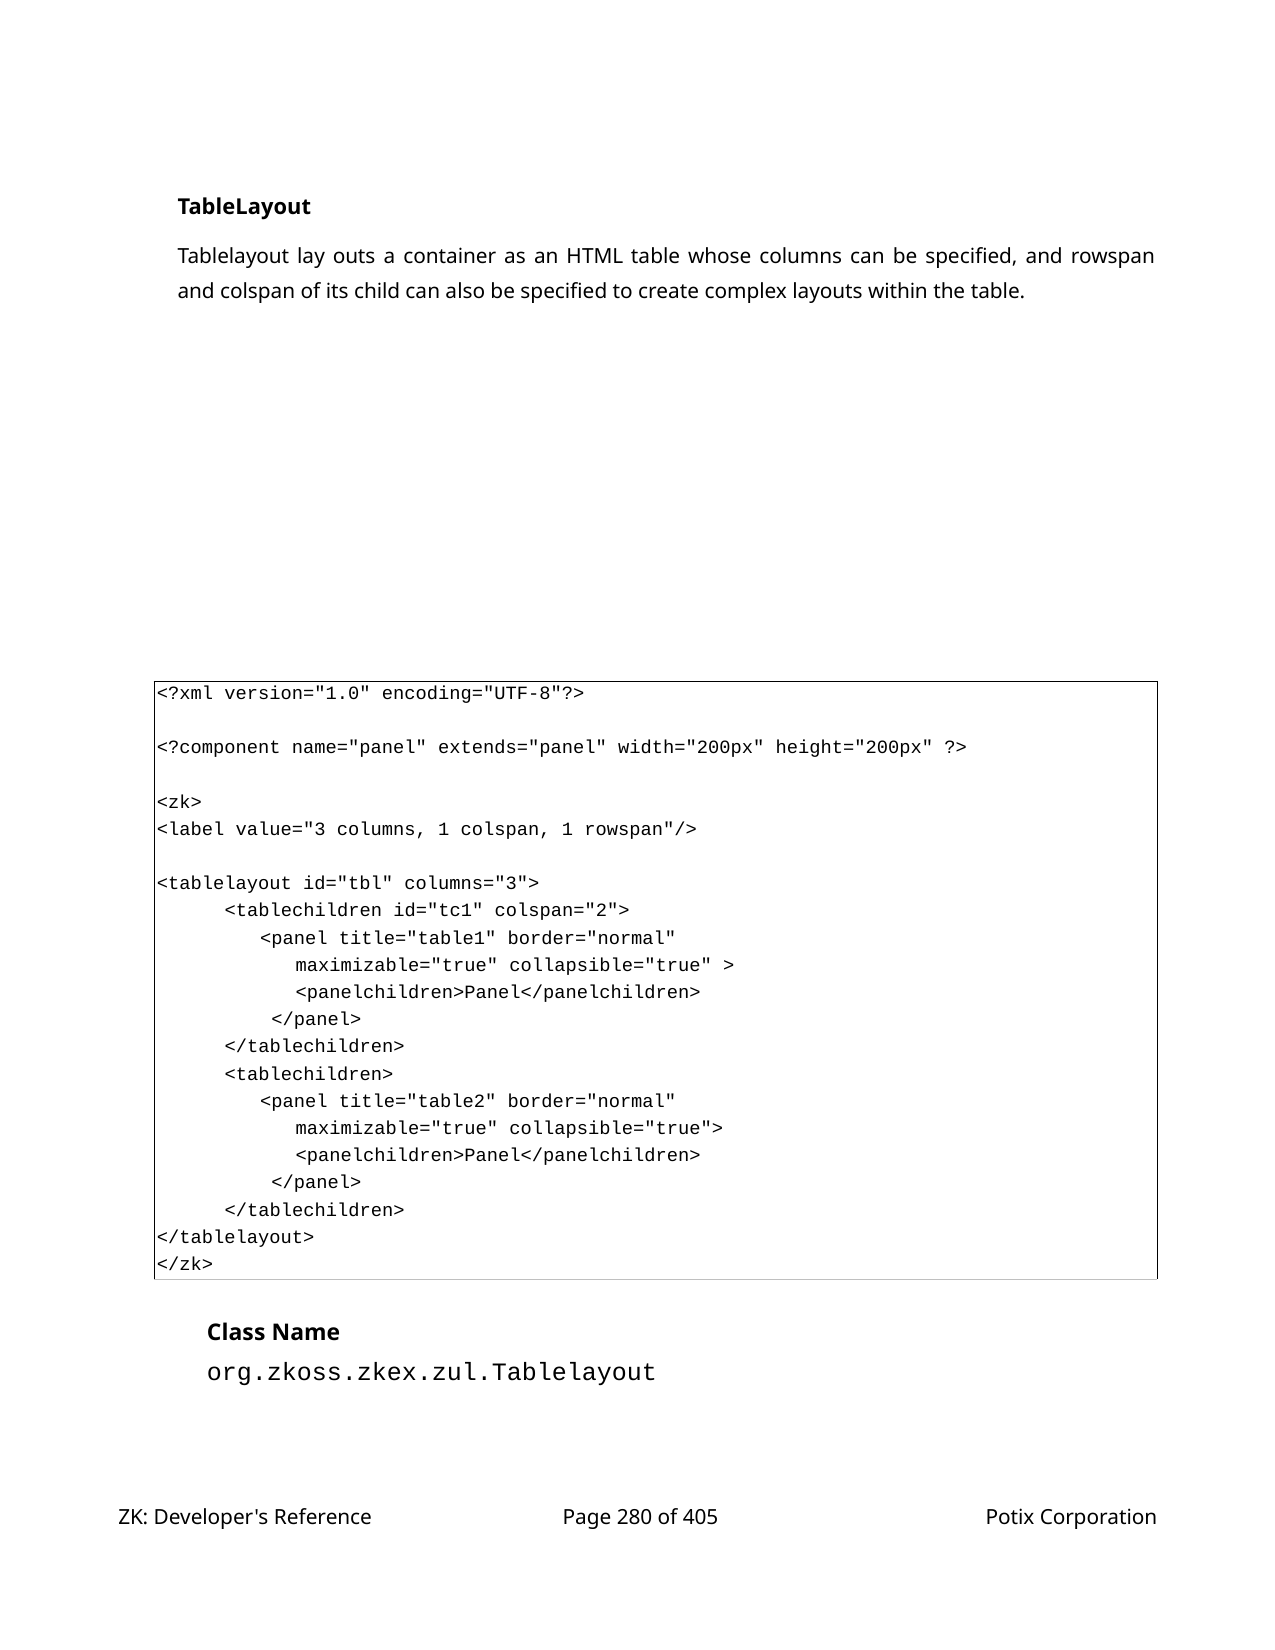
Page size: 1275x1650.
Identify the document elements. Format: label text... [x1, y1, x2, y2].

text maximizable="true" collapsible="true" > [155, 953, 1157, 977]
text <label value="3 columns, 1 colspan, 1 rowspan"/> [155, 817, 1157, 841]
text </tablechildren> [155, 1034, 1157, 1058]
text Tablelayout lay outs a container as an HTML table whose columns can be specified, and rowspan and colspan of its child can also be specified to create complex layouts within the table. [177, 241, 1157, 305]
text <tablechildren> [155, 1061, 1157, 1086]
text </panel> [155, 1170, 1157, 1194]
text </tablechildren> [155, 1197, 1157, 1222]
text maximizable="true" collapsible="true"> [155, 1116, 1157, 1140]
text <panel title="table1" border="normal" [155, 926, 1157, 950]
text <tablechildren id="tc1" colspan="2"> [155, 898, 1157, 923]
subtitle Class Name [207, 1316, 1157, 1347]
text org.zkoss.zkex.zul.Tablelayout [207, 1359, 1157, 1388]
text </panel> [155, 1007, 1157, 1031]
text <panel title="table2" border="normal" [155, 1089, 1157, 1113]
text <panelchildren>Panel</panelchildren> [155, 1143, 1157, 1167]
text <zk> [155, 789, 1157, 814]
text <panelchildren>Panel</panelchildren> [155, 980, 1157, 1004]
text </zk> [155, 1252, 1157, 1279]
text <tablelayout id="tbl" columns="3"> [155, 871, 1157, 895]
text <?xml version="1.0" encoding="UTF-8"?> [155, 682, 1157, 705]
text </tablelayout> [155, 1224, 1157, 1249]
subtitle TableLayout [177, 191, 1157, 221]
text <?component name="panel" extends="panel" width="200px" height="200px" ?> [155, 735, 1157, 759]
